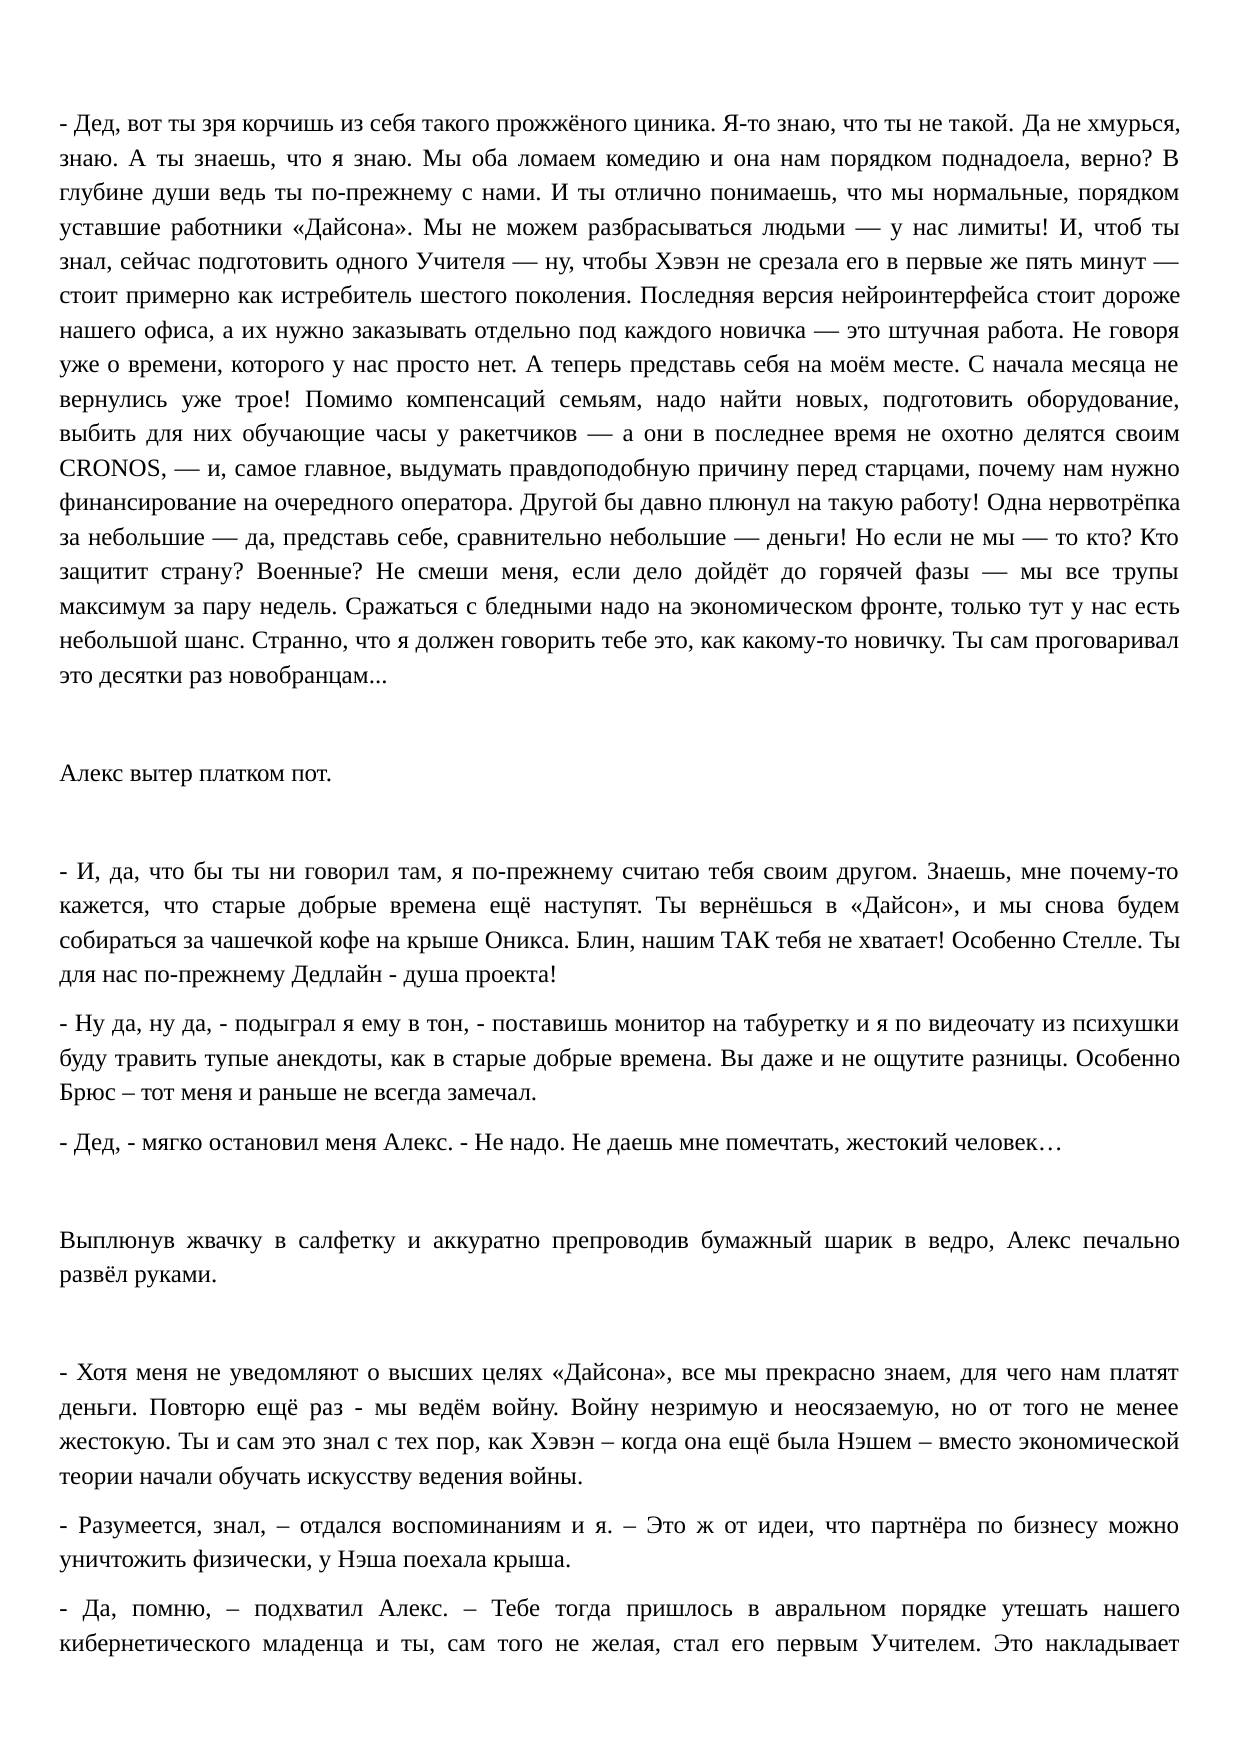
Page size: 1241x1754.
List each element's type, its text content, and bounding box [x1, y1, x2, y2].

text Алекс вытер платком пот. [59, 758, 1181, 787]
text - И, да, что бы ты ни говорил там, я по-прежнему считаю тебя своим другом. Знаешь, мне почему-то кажется, что старые добрые времена ещё наступят. Ты вернёшься в «Дайсон», и мы снова будем собираться за чашечкой кофе на крыше Оникса. Блин, нашим ТАК тебя не хватает! Особенно Стелле. Ты для нас по-прежнему Дедлайн - душа проекта! [59, 856, 1181, 988]
text - Да, помню, – подхватил Алекс. – Тебе тогда пришлось в авральном порядке утешать нашего кибернетического младенца и ты, сам того не желая, стал его первым Учителем. Это накладывает [59, 1593, 1181, 1657]
text - Ну да, ну да, - подыграл я ему в тон, - поставишь монитор на табуретку и я по видеочату из психушки буду травить тупые анекдоты, как в старые добрые времена. Вы даже и не ощутите разницы. Особенно Брюс – тот меня и раньше не всегда замечал. [59, 1008, 1181, 1106]
text - Разумеется, знал, – отдался воспоминаниям и я. – Это ж от идеи, что партнёра по бизнесу можно уничтожить физически, у Нэша поехала крыша. [59, 1510, 1181, 1573]
text Выплюнув жвачку в салфетку и аккуратно препроводив бумажный шарик в ведро, Алекс печально развёл руками. [59, 1225, 1181, 1288]
text - Дед, вот ты зря корчишь из себя такого прожжёного циника. Я-то знаю, что ты не такой. Да не хмурься, знаю. А ты знаешь, что я знаю. Мы оба ломаем комедию и она нам порядком поднадоела, верно? В глубине души ведь ты по-прежнему с нами. И ты отлично понимаешь, что мы нормальные, порядком уставшие работники «Дайсона». Мы не можем разбрасываться людьми — у нас лимиты! И, чтоб ты знал, сейчас подготовить одного Учителя — ну, чтобы Хэвэн не срезала его в первые же пять минут — стоит примерно как истребитель шестого поколения. Последняя версия нейроинтерфейса стоит дороже нашего офиса, а их нужно заказывать отдельно под каждого новичка — это штучная работа. Не говоря уже о времени, которого у нас просто нет. А теперь представь себя на моём месте. С начала месяца не вернулись уже трое! Помимо компенсаций семьям, надо найти новых, подготовить оборудование, выбить для них обучающие часы у ракетчиков — а они в последнее время не охотно делятся своим CRONOS, — и, самое главное, выдумать правдоподобную причину перед старцами, почему нам нужно финансирование на очередного оператора. Другой бы давно плюнул на такую работу! Одна нервотрёпка за небольшие — да, представь себе, сравнительно небольшие — деньги! Но если не мы — то кто? Кто защитит страну? Военные? Не смеши меня, если дело дойдёт до горячей фазы — мы все трупы максимум за пару недель. Сражаться с бледными надо на экономическом фронте, только тут у нас есть небольшой шанс. Странно, что я должен говорить тебе это, как какому-то новичку. Ты сам проговаривал это десятки раз новобранцам... [59, 108, 1181, 688]
text - Дед, - мягко остановил меня Алекс. - Не надо. Не даешь мне помечтать, жестокий человек… [59, 1127, 1181, 1155]
text - Хотя меня не уведомляют о высших целях «Дайсона», все мы прекрасно знаем, для чего нам платят деньги. Повторю ещё раз - мы ведём войну. Войну незримую и неосязаемую, но от того не менее жестокую. Ты и сам это знал с тех пор, как Хэвэн – когда она ещё была Нэшем – вместо экономической теории начали обучать искусству ведения войны. [59, 1357, 1181, 1489]
